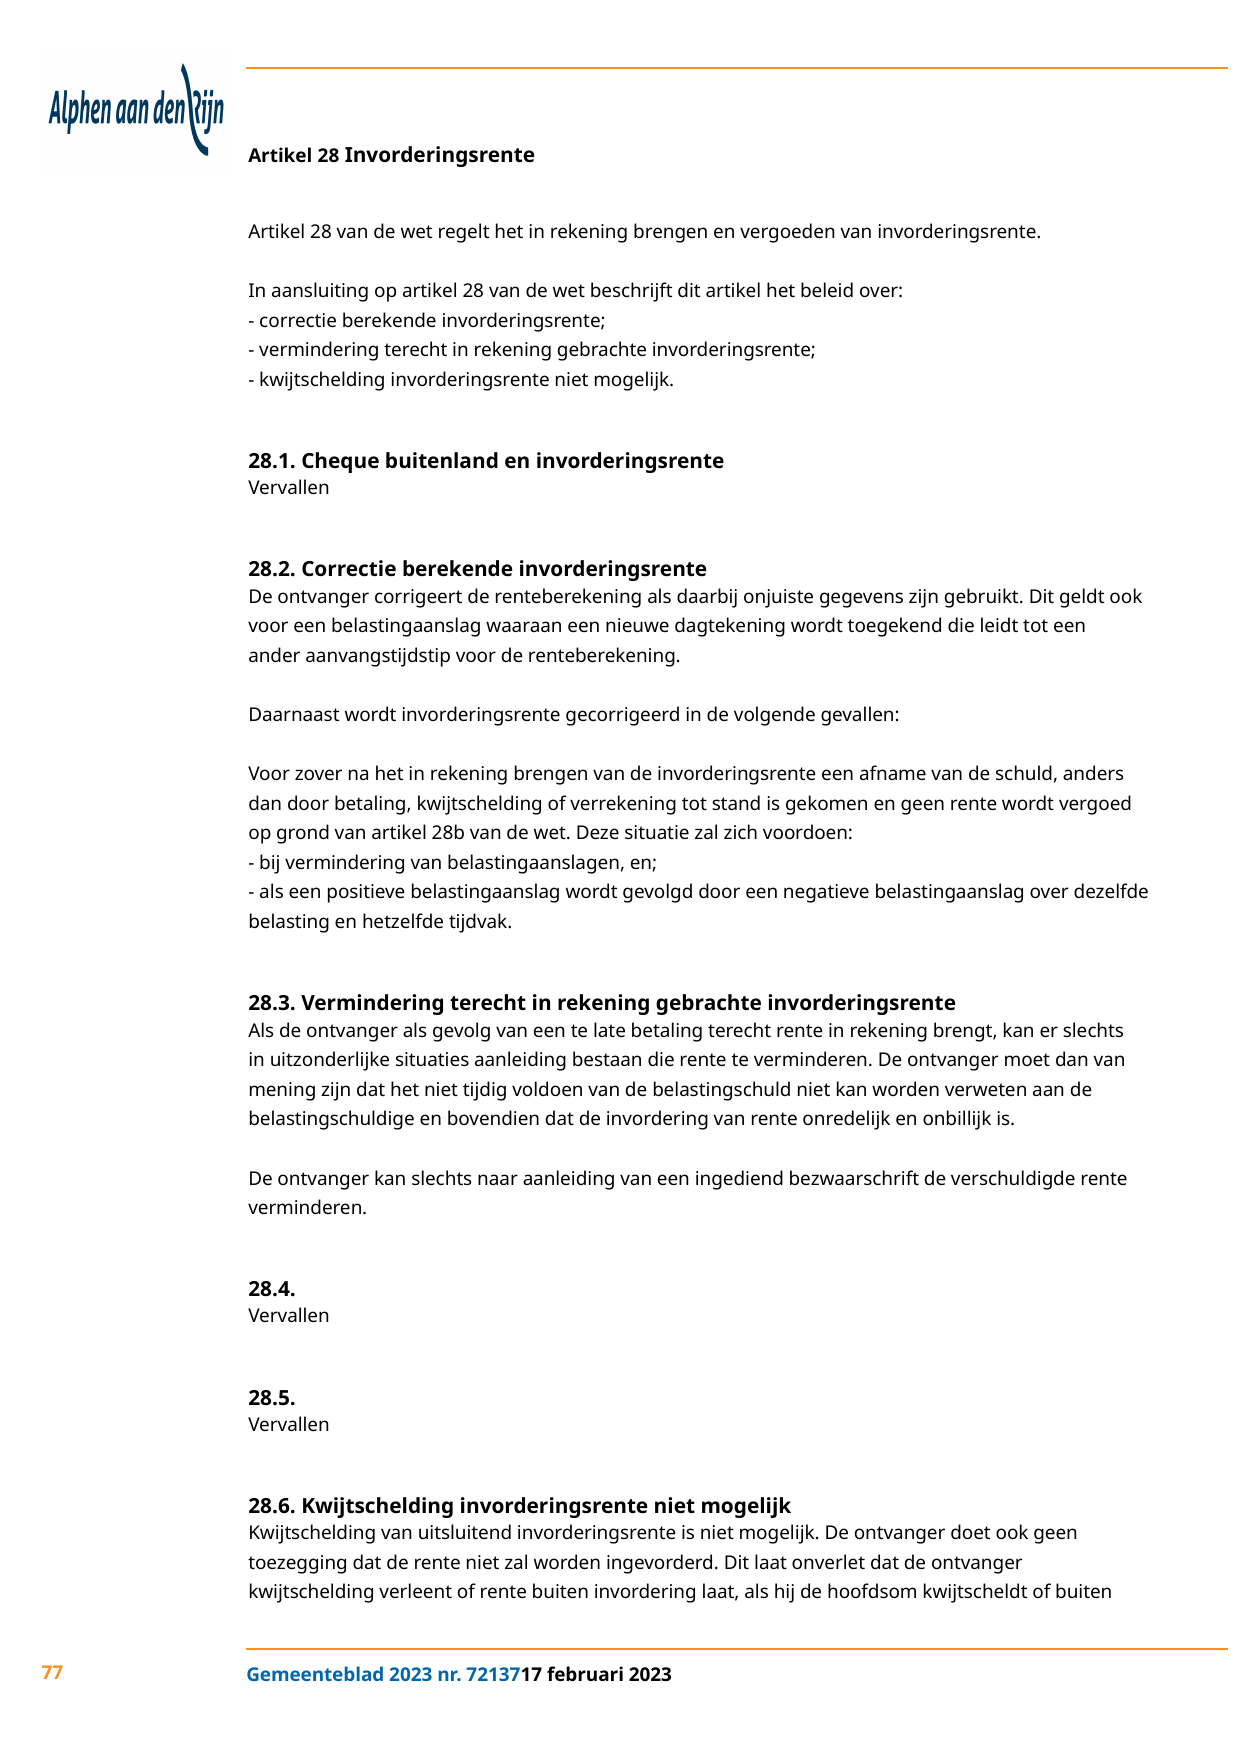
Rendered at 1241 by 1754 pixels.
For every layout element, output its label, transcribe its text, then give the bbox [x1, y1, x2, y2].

text 28.5. [248, 1383, 1152, 1411]
text - correctie berekende invorderingsrente; [248, 307, 1152, 333]
text - bij vermindering van belastingaanslagen, en; [248, 849, 1152, 875]
text Vervallen [248, 1303, 1152, 1328]
text In aansluiting op artikel 28 van de wet beschrijft dit artikel het beleid over: [248, 277, 1152, 303]
text 28.6. Kwijtschelding invorderingsrente niet mogelijk [248, 1491, 1152, 1519]
text voor een belastingaanslag waaraan een nieuwe dagtekening wordt toegekend die leidt tot een [248, 612, 1152, 638]
text Daarnaast wordt invorderingsrente gecorrigeerd in de volgende gevallen: [248, 701, 1152, 727]
text Vervallen [248, 1411, 1152, 1437]
text De ontvanger corrigeert de renteberekening als daarbij onjuiste gegevens zijn gebruikt. Dit geldt ook [248, 583, 1152, 609]
text kwijtschelding verleent of rente buiten invordering laat, als hij de hoofdsom kwijtscheldt of buiten [248, 1579, 1152, 1604]
text Artikel 28 van de wet regelt het in rekening brengen en vergoeden van invorderingsrente. [248, 218, 1152, 244]
text belastingschuldige en bovendien dat de invordering van rente onredelijk en onbillijk is. [248, 1106, 1152, 1131]
text De ontvanger kan slechts naar aanleiding van een ingediend bezwaarschrift de verschuldigde rente [248, 1165, 1152, 1190]
text ander aanvangstijdstip voor de renteberekening. [248, 642, 1152, 668]
text 28.4. [248, 1274, 1152, 1303]
text 28.3. Vermindering terecht in rekening gebrachte invorderingsrente [248, 988, 1152, 1017]
text Als de ontvanger als gevolg van een te late betaling terecht rente in rekening brengt, kan er slechts [248, 1017, 1152, 1042]
text Kwijtschelding van uitsluitend invorderingsrente is niet mogelijk. De ontvanger doet ook geen [248, 1519, 1152, 1545]
picture [41, 47, 231, 172]
text Vervallen [248, 474, 1152, 500]
text - als een positieve belastingaanslag wordt gevolgd door een negatieve belastingaanslag over dezelfde belasting en hetzelfde tijdvak. [248, 879, 1152, 934]
text Voor zover na het in rekening brengen van de invorderingsrente een afname van de schuld, anders dan door betaling, kwijtschelding of verrekening tot stand is gekomen en geen rente wordt vergoed op grond van artikel 28b van de wet. Deze situatie zal zich voordoen: [248, 760, 1152, 845]
text - vermindering terecht in rekening gebrachte invorderingsrente; [248, 336, 1152, 362]
text in uitzonderlijke situaties aanleiding bestaan die rente te verminderen. De ontvanger moet dan van [248, 1046, 1152, 1072]
text mening zijn dat het niet tijdig voldoen van de belastingschuld niet kan worden verweten aan de [248, 1076, 1152, 1102]
text toezegging dat de rente niet zal worden ingevorderd. Dit laat onverlet dat de ontvanger [248, 1549, 1152, 1575]
text Artikel 28 Invorderingsrente [248, 140, 1152, 169]
text 28.1. Cheque buitenland en invorderingsrente [248, 446, 1152, 474]
text - kwijtschelding invorderingsrente niet mogelijk. [248, 366, 1152, 392]
text verminderen. [248, 1194, 1152, 1220]
text 28.2. Correctie berekende invorderingsrente [248, 554, 1152, 583]
